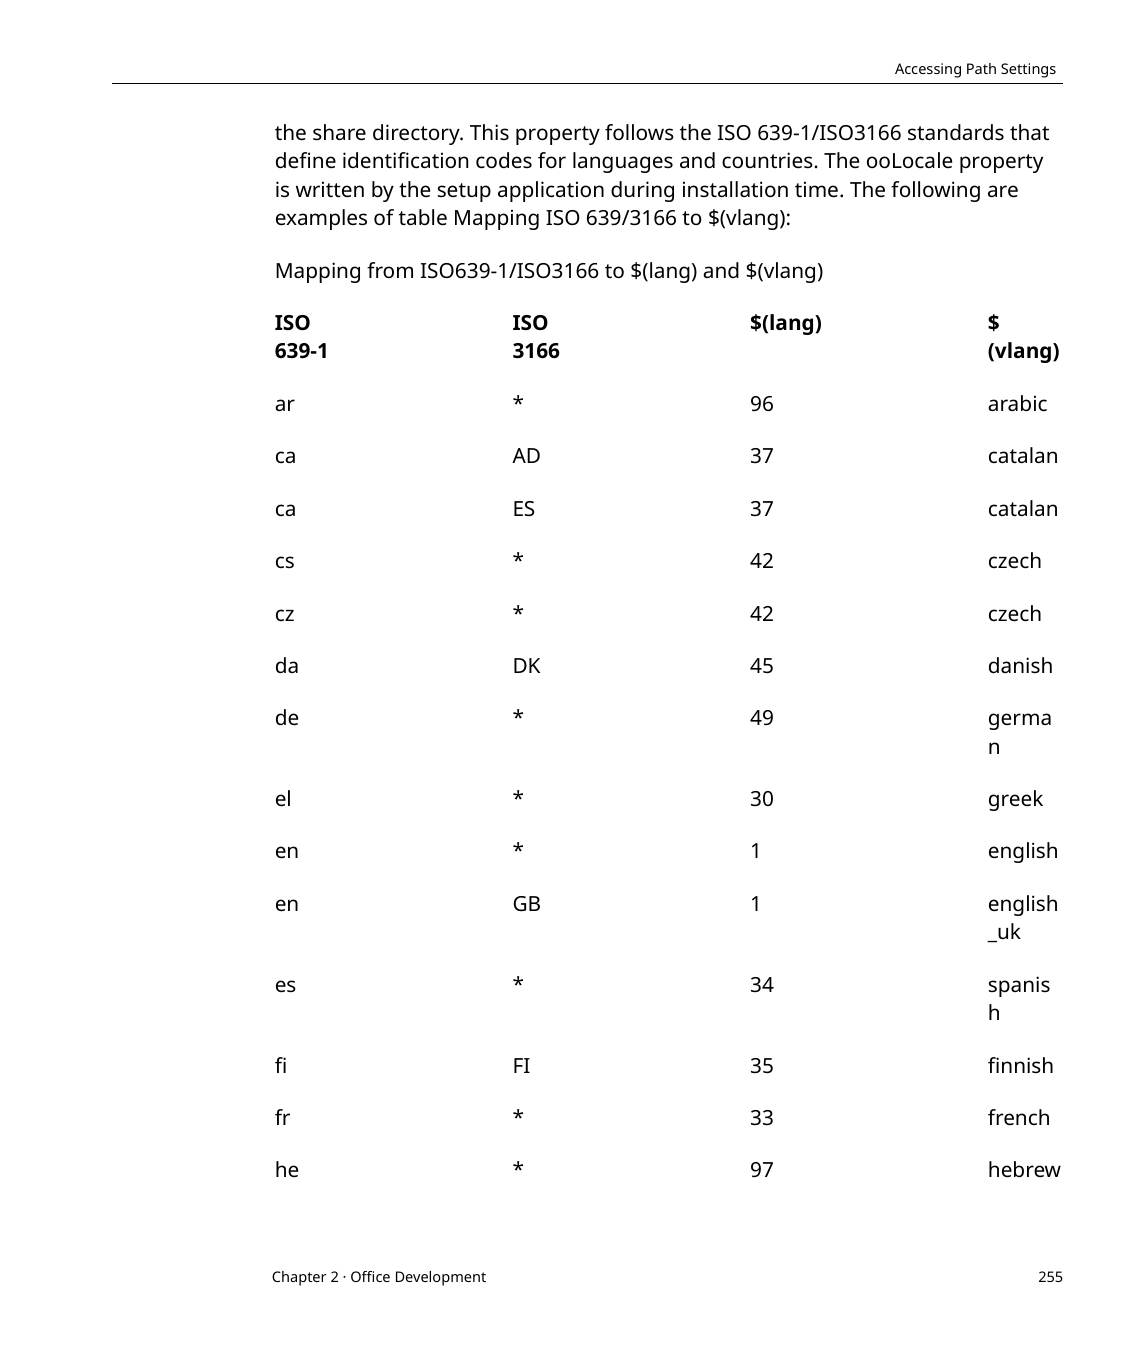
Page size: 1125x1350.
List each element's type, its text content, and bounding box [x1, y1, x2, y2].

table_cell * [350, 587, 587, 639]
table_cell FI [350, 1039, 587, 1091]
table_cell da [112, 639, 350, 691]
table_cell * [350, 534, 587, 587]
table_cell GB [350, 877, 587, 958]
table_cell $(vlang) [825, 296, 1063, 377]
table_header Mapping from ISO639-1/ISO3166 to $(lang) and $(vlang) [112, 244, 1063, 296]
table_cell de [112, 691, 350, 772]
table_cell es [112, 958, 350, 1039]
table_cell spanish [825, 958, 1063, 1039]
table_cell AD [350, 430, 587, 482]
table_cell en [112, 825, 350, 877]
table_cell $(lang) [588, 296, 825, 377]
table_cell 42 [588, 587, 825, 639]
table_cell czech [825, 534, 1063, 587]
table_cell 30 [588, 772, 825, 825]
table_cell danish [825, 639, 1063, 691]
table_cell 34 [588, 958, 825, 1039]
table_cell * [350, 1091, 587, 1143]
table_cell cs [112, 534, 350, 587]
table_cell english [825, 825, 1063, 877]
table_cell en [112, 877, 350, 958]
table_cell el [112, 772, 350, 825]
table_cell 45 [588, 639, 825, 691]
table_cell catalan [825, 482, 1063, 534]
table_cell 1 [588, 877, 825, 958]
table_cell * [350, 958, 587, 1039]
table_cell ISO 639-1 [112, 296, 350, 377]
table_cell * [350, 825, 587, 877]
table_cell * [350, 691, 587, 772]
table_cell * [350, 377, 587, 429]
table_cell 37 [588, 430, 825, 482]
table_cell french [825, 1091, 1063, 1143]
table_cell finnish [825, 1039, 1063, 1091]
table_cell greek [825, 772, 1063, 825]
table_cell ES [350, 482, 587, 534]
table_cell czech [825, 587, 1063, 639]
table_cell 1 [588, 825, 825, 877]
table_cell english_uk [825, 877, 1063, 958]
table_cell he [112, 1144, 350, 1196]
table_cell cz [112, 587, 350, 639]
table_cell 37 [588, 482, 825, 534]
table_cell 33 [588, 1091, 825, 1143]
table_cell ISO 3166 [350, 296, 587, 377]
table_cell DK [350, 639, 587, 691]
text the share directory. This property follows the ISO 639-1/ISO3166 standards that define identification codes for languages and countries. The ooLocale property is written by the setup application during installation time. The following are examples of table Mapping ISO 639/3166 to $(vlang): [274, 118, 1063, 232]
table_cell german [825, 691, 1063, 772]
table_cell * [350, 772, 587, 825]
table_cell 96 [588, 377, 825, 429]
table_cell ca [112, 430, 350, 482]
table_cell * [350, 1144, 587, 1196]
table_cell catalan [825, 430, 1063, 482]
table_cell ar [112, 377, 350, 429]
table_cell 97 [588, 1144, 825, 1196]
table_cell 35 [588, 1039, 825, 1091]
table_cell arabic [825, 377, 1063, 429]
table_cell hebrew [825, 1144, 1063, 1196]
table_cell fi [112, 1039, 350, 1091]
table_cell 42 [588, 534, 825, 587]
table_cell ca [112, 482, 350, 534]
table_cell fr [112, 1091, 350, 1143]
table_cell 49 [588, 691, 825, 772]
